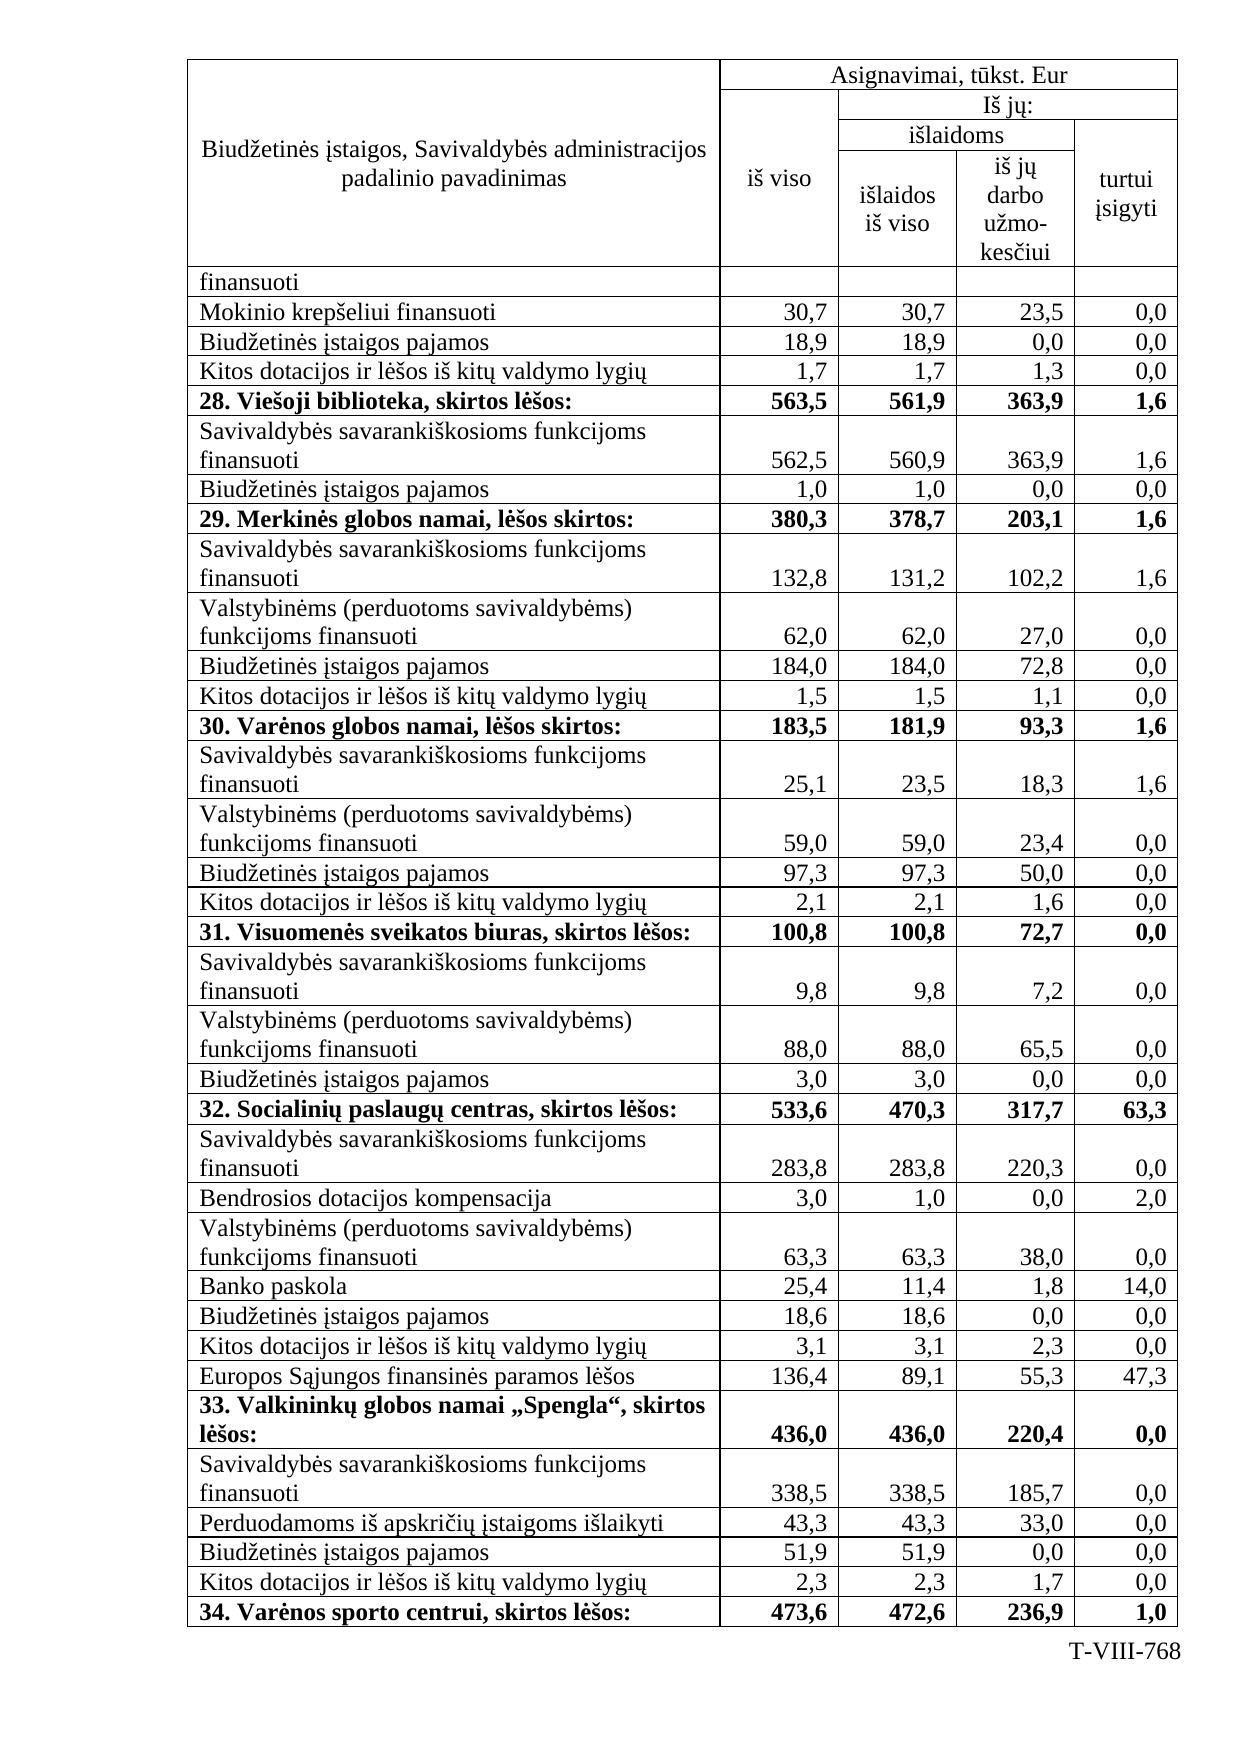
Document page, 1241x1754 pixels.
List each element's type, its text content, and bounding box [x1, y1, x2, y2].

table_cell 563,5 [721, 386, 838, 415]
table_cell 65,5 [957, 1006, 1074, 1063]
table_cell 30. Varėnos globos namai, lėšos skirtos: [188, 711, 719, 739]
table_cell 533,6 [721, 1094, 838, 1123]
table_cell 3,0 [721, 1183, 838, 1212]
table_cell 93,3 [957, 711, 1074, 739]
table_cell 34. Varėnos sporto centrui, skirtos lėšos: [188, 1597, 719, 1626]
table_cell 1,3 [957, 356, 1074, 385]
table_cell 18,3 [957, 741, 1074, 798]
table_cell Iš jų: [839, 90, 1177, 119]
table_cell 0,0 [1075, 475, 1177, 503]
table_cell 0,0 [1075, 1538, 1177, 1566]
table_cell 183,5 [721, 711, 838, 739]
table_cell 1,6 [1075, 386, 1177, 415]
table_cell 283,8 [839, 1125, 956, 1182]
table_cell Biudžetinės įstaigos pajamos [188, 475, 719, 503]
table_cell 283,8 [721, 1125, 838, 1182]
table_cell Mokinio krepšeliui finansuoti [188, 297, 719, 326]
table_cell 72,8 [957, 651, 1074, 680]
table_cell 100,8 [721, 917, 838, 946]
table_cell 0,0 [1075, 858, 1177, 886]
table_cell Banko paskola [188, 1271, 719, 1300]
table_cell 0,0 [1075, 327, 1177, 355]
table_cell 0,0 [957, 1183, 1074, 1212]
table_cell iš jų darbo užmo-kesčiui [957, 151, 1074, 266]
table_cell 1,0 [839, 1183, 956, 1212]
table_cell 9,8 [721, 947, 838, 1004]
table_cell 220,3 [957, 1125, 1074, 1182]
table_cell 1,6 [1075, 504, 1177, 533]
table_cell 29. Merkinės globos namai, lėšos skirtos: [188, 504, 719, 533]
table_cell 18,9 [839, 327, 956, 355]
table_cell 27,0 [957, 593, 1074, 650]
table_cell 7,2 [957, 947, 1074, 1004]
table_cell Savivaldybės savarankiškosioms funkcijoms finansuoti [188, 416, 719, 473]
table_cell [839, 267, 956, 296]
table_cell 338,5 [839, 1449, 956, 1507]
table_cell 62,0 [721, 593, 838, 650]
table_cell 28. Viešoji biblioteka, skirtos lėšos: [188, 386, 719, 415]
table_cell Savivaldybės savarankiškosioms funkcijoms finansuoti [188, 1125, 719, 1182]
table_cell 436,0 [839, 1391, 956, 1448]
table_cell 184,0 [721, 651, 838, 680]
table_cell 1,5 [721, 681, 838, 710]
table_cell 2,1 [721, 888, 838, 916]
table_cell 23,5 [957, 297, 1074, 326]
table_cell 47,3 [1075, 1361, 1177, 1389]
table_cell 59,0 [839, 799, 956, 857]
table_cell 33. Valkininkų globos namai „Spengla“, skirtos lėšos: [188, 1391, 719, 1448]
table_cell 1,8 [957, 1271, 1074, 1300]
table_cell 0,0 [957, 1064, 1074, 1093]
table_cell 0,0 [1075, 1331, 1177, 1360]
table_cell 185,7 [957, 1449, 1074, 1507]
table_cell 2,3 [839, 1567, 956, 1596]
table_cell 0,0 [1075, 1006, 1177, 1063]
table_cell 317,7 [957, 1094, 1074, 1123]
table_cell Bendrosios dotacijos kompensacija [188, 1183, 719, 1212]
table_cell 378,7 [839, 504, 956, 533]
table_cell 63,3 [721, 1213, 838, 1270]
table_cell 18,9 [721, 327, 838, 355]
table_cell 0,0 [957, 327, 1074, 355]
table_cell Kitos dotacijos ir lėšos iš kitų valdymo lygių [188, 1331, 719, 1360]
table_header Biudžetinės įstaigos, Savivaldybės administracijos padalinio pavadinimas [188, 60, 719, 266]
table_cell 1,0 [839, 475, 956, 503]
table_cell Valstybinėms (perduotoms savivaldybėms) funkcijoms finansuoti [188, 593, 719, 650]
table_cell išlaidoms [839, 120, 1074, 150]
table_cell 472,6 [839, 1597, 956, 1626]
table_cell 38,0 [957, 1213, 1074, 1270]
table_cell 50,0 [957, 858, 1074, 886]
table_cell 88,0 [839, 1006, 956, 1063]
table_cell 9,8 [839, 947, 956, 1004]
table_cell 181,9 [839, 711, 956, 739]
table_cell 23,4 [957, 799, 1074, 857]
table_cell 0,0 [957, 475, 1074, 503]
table_cell 136,4 [721, 1361, 838, 1389]
table_cell 18,6 [839, 1301, 956, 1330]
table_cell 51,9 [721, 1538, 838, 1566]
table_cell 0,0 [1075, 651, 1177, 680]
table_cell 30,7 [839, 297, 956, 326]
table_cell 1,7 [957, 1567, 1074, 1596]
table_cell 32. Socialinių paslaugų centras, skirtos lėšos: [188, 1094, 719, 1123]
table_cell 0,0 [957, 1301, 1074, 1330]
table_cell 2,1 [839, 888, 956, 916]
table_cell 0,0 [1075, 297, 1177, 326]
table_cell [1075, 267, 1177, 296]
table_cell 0,0 [1075, 888, 1177, 916]
table_cell 2,0 [1075, 1183, 1177, 1212]
table_cell 363,9 [957, 416, 1074, 473]
table_cell [721, 267, 838, 296]
table_cell Savivaldybės savarankiškosioms funkcijoms finansuoti [188, 534, 719, 592]
table_cell 14,0 [1075, 1271, 1177, 1300]
table_cell 1,6 [1075, 741, 1177, 798]
table_cell 3,1 [839, 1331, 956, 1360]
table_cell 1,7 [721, 356, 838, 385]
table_cell 0,0 [1075, 1391, 1177, 1448]
table_cell 2,3 [721, 1567, 838, 1596]
table_cell 236,9 [957, 1597, 1074, 1626]
table_cell 560,9 [839, 416, 956, 473]
table_cell 0,0 [1075, 1567, 1177, 1596]
table_cell 1,0 [1075, 1597, 1177, 1626]
table_cell 3,0 [839, 1064, 956, 1093]
table_cell 561,9 [839, 386, 956, 415]
table_cell Europos Sąjungos finansinės paramos lėšos [188, 1361, 719, 1389]
table_cell 89,1 [839, 1361, 956, 1389]
table_cell Biudžetinės įstaigos pajamos [188, 1538, 719, 1566]
table_cell 72,7 [957, 917, 1074, 946]
table_cell 363,9 [957, 386, 1074, 415]
table_cell Valstybinėms (perduotoms savivaldybėms) funkcijoms finansuoti [188, 1006, 719, 1063]
table_cell 436,0 [721, 1391, 838, 1448]
table_cell Kitos dotacijos ir lėšos iš kitų valdymo lygių [188, 888, 719, 916]
table_cell 63,3 [839, 1213, 956, 1270]
table_cell 0,0 [1075, 681, 1177, 710]
table_cell Savivaldybės savarankiškosioms funkcijoms finansuoti [188, 741, 719, 798]
table_cell 31. Visuomenės sveikatos biuras, skirtos lėšos: [188, 917, 719, 946]
table_header Asignavimai, tūkst. Eur [721, 60, 1177, 89]
table_cell 88,0 [721, 1006, 838, 1063]
table_cell 23,5 [839, 741, 956, 798]
table_cell 18,6 [721, 1301, 838, 1330]
table_cell turtui įsigyti [1075, 120, 1177, 266]
table_cell 0,0 [957, 1538, 1074, 1566]
table_cell 59,0 [721, 799, 838, 857]
table_cell 1,1 [957, 681, 1074, 710]
table_cell 473,6 [721, 1597, 838, 1626]
table_cell 131,2 [839, 534, 956, 592]
table_cell 25,1 [721, 741, 838, 798]
table_cell 62,0 [839, 593, 956, 650]
table_cell 2,3 [957, 1331, 1074, 1360]
table_cell Perduodamoms iš apskričių įstaigoms išlaikyti [188, 1508, 719, 1536]
table_cell 97,3 [721, 858, 838, 886]
table_cell 1,6 [1075, 711, 1177, 739]
table_cell 43,3 [721, 1508, 838, 1536]
table_cell 0,0 [1075, 356, 1177, 385]
table_cell Valstybinėms (perduotoms savivaldybėms) funkcijoms finansuoti [188, 1213, 719, 1270]
table_cell 0,0 [1075, 1449, 1177, 1507]
table_cell 0,0 [1075, 1213, 1177, 1270]
table_cell 0,0 [1075, 947, 1177, 1004]
table_cell [957, 267, 1074, 296]
table_cell 102,2 [957, 534, 1074, 592]
table_cell 0,0 [1075, 593, 1177, 650]
table_cell 0,0 [1075, 917, 1177, 946]
table_cell finansuoti [188, 267, 719, 296]
table_cell 63,3 [1075, 1094, 1177, 1123]
table_cell 0,0 [1075, 1301, 1177, 1330]
table_cell 1,6 [1075, 416, 1177, 473]
table_cell Valstybinėms (perduotoms savivaldybėms) funkcijoms finansuoti [188, 799, 719, 857]
table_cell 43,3 [839, 1508, 956, 1536]
table_cell 203,1 [957, 504, 1074, 533]
table_cell 97,3 [839, 858, 956, 886]
table_cell išlaidos iš viso [839, 151, 956, 266]
table_cell 0,0 [1075, 1125, 1177, 1182]
table_cell Biudžetinės įstaigos pajamos [188, 1301, 719, 1330]
table_cell 1,7 [839, 356, 956, 385]
table_cell 1,6 [957, 888, 1074, 916]
table_cell 55,3 [957, 1361, 1074, 1389]
table_cell 100,8 [839, 917, 956, 946]
table_cell 0,0 [1075, 799, 1177, 857]
table_cell Savivaldybės savarankiškosioms funkcijoms finansuoti [188, 1449, 719, 1507]
table_cell 184,0 [839, 651, 956, 680]
table_cell Biudžetinės įstaigos pajamos [188, 651, 719, 680]
table_cell 30,7 [721, 297, 838, 326]
table_cell 220,4 [957, 1391, 1074, 1448]
table_cell Biudžetinės įstaigos pajamos [188, 858, 719, 886]
table_cell 470,3 [839, 1094, 956, 1123]
table_cell 33,0 [957, 1508, 1074, 1536]
table_cell 562,5 [721, 416, 838, 473]
table_cell 11,4 [839, 1271, 956, 1300]
table_cell 0,0 [1075, 1064, 1177, 1093]
table_cell 25,4 [721, 1271, 838, 1300]
table_cell 0,0 [1075, 1508, 1177, 1536]
table_cell iš viso [721, 90, 838, 266]
table_cell Kitos dotacijos ir lėšos iš kitų valdymo lygių [188, 356, 719, 385]
table_cell 338,5 [721, 1449, 838, 1507]
table_cell 3,0 [721, 1064, 838, 1093]
table_cell Kitos dotacijos ir lėšos iš kitų valdymo lygių [188, 681, 719, 710]
table_cell Savivaldybės savarankiškosioms funkcijoms finansuoti [188, 947, 719, 1004]
table_cell 3,1 [721, 1331, 838, 1360]
table_cell 1,0 [721, 475, 838, 503]
table_cell 132,8 [721, 534, 838, 592]
table_cell Biudžetinės įstaigos pajamos [188, 1064, 719, 1093]
table_cell 51,9 [839, 1538, 956, 1566]
table_cell 380,3 [721, 504, 838, 533]
table_cell 1,6 [1075, 534, 1177, 592]
table_cell Biudžetinės įstaigos pajamos [188, 327, 719, 355]
table_cell 1,5 [839, 681, 956, 710]
table_cell Kitos dotacijos ir lėšos iš kitų valdymo lygių [188, 1567, 719, 1596]
